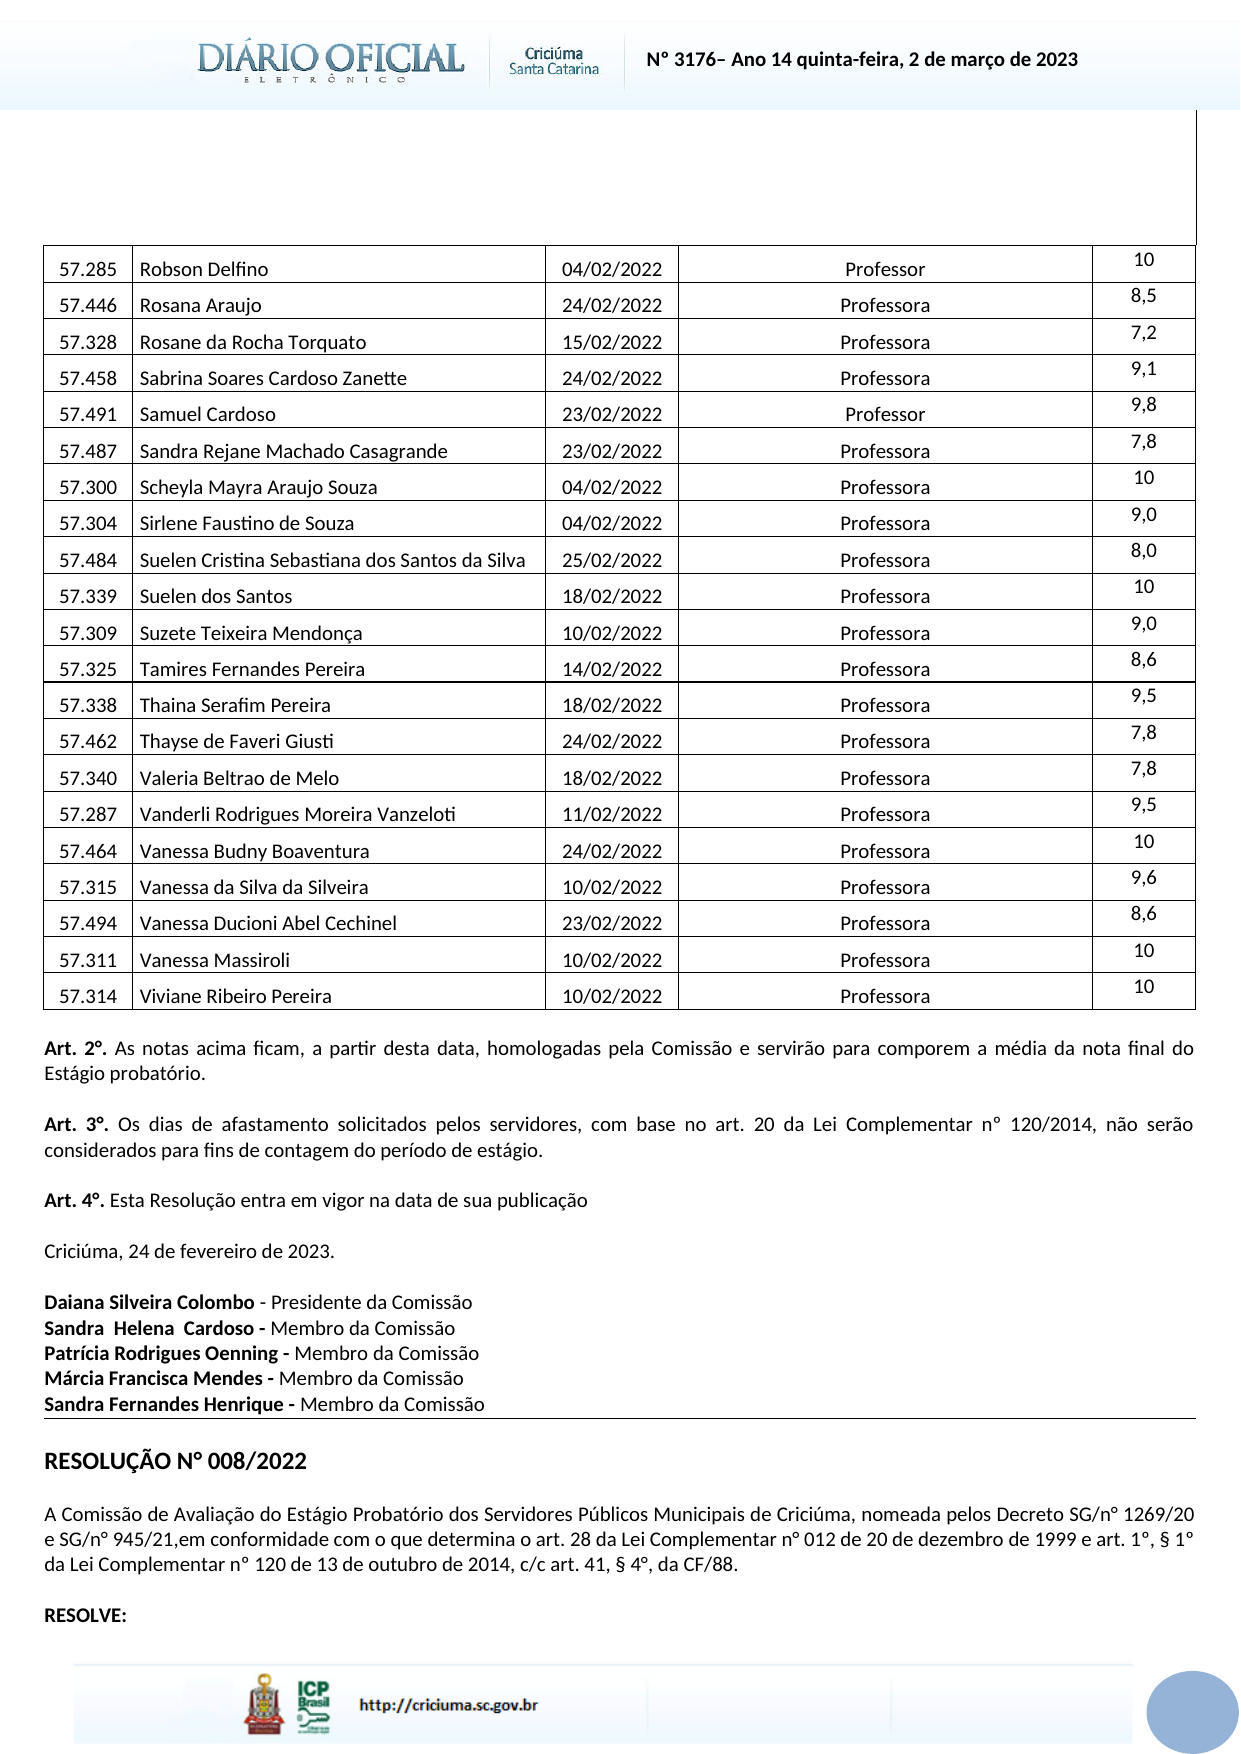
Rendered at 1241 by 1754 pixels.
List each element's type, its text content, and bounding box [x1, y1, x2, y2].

table_cell Thaina Serafim Pereira [133, 683, 545, 718]
table_cell 57.287 [44, 792, 132, 827]
text Daiana Silveira Colombo - Presidente da Comissão [44, 1289, 1196, 1315]
text Criciúma, 24 de fevereiro de 2023. [44, 1238, 1196, 1264]
table_cell 57.311 [44, 937, 132, 972]
table_cell Suelen Cristina Sebastiana dos Santos da Silva [133, 537, 545, 572]
table_cell 18/02/2022 [546, 683, 678, 718]
table_cell 10/02/2022 [546, 937, 678, 972]
table_cell 04/02/2022 [546, 501, 678, 536]
table_cell 9,6 [1093, 864, 1195, 899]
table_cell Professora [679, 719, 1092, 754]
table_cell 9,1 [1093, 355, 1195, 391]
table_cell Professora [679, 428, 1092, 463]
table_cell Vanderli Rodrigues Moreira Vanzeloti [133, 792, 545, 827]
table_cell 10 [1093, 574, 1195, 609]
table_cell Professora [679, 937, 1092, 972]
table_cell Professora [679, 683, 1092, 718]
table_cell Rosane da Rocha Torquato [133, 319, 545, 354]
text Sandra Helena Cardoso - Membro da Comissão [44, 1315, 1196, 1340]
table_cell Rosana Araujo [133, 283, 545, 318]
table_cell 23/02/2022 [546, 901, 678, 936]
table_cell Samuel Cardoso [133, 392, 545, 427]
table_cell Professora [679, 901, 1092, 936]
table_cell Suelen dos Santos [133, 574, 545, 609]
table_cell 57.339 [44, 574, 132, 609]
table_cell 57.314 [44, 973, 132, 1009]
table_cell Professora [679, 646, 1092, 681]
table_cell 10 [1093, 937, 1195, 972]
table_cell Sandra Rejane Machado Casagrande [133, 428, 545, 463]
table_cell 18/02/2022 [546, 755, 678, 791]
table_cell 9,0 [1093, 501, 1195, 536]
table_cell Tamires Fernandes Pereira [133, 646, 545, 681]
text Art. 2°. As notas acima ficam, a partir desta data, homologadas pela Comissão e servirão para comporem a média da nota final do Estágio probatório. [44, 1035, 1196, 1086]
table_cell 10/02/2022 [546, 610, 678, 645]
text Patrícia Rodrigues Oenning - Membro da Comissão [44, 1340, 1196, 1366]
table_cell Professora [679, 501, 1092, 536]
text A Comissão de Avaliação do Estágio Probatório dos Servidores Públicos Municipais de Criciúma, nomeada pelos Decreto SG/n° 1269/20 e SG/n° 945/21,em conformidade com o que determina o art. 28 da Lei Complementar n° 012 de 20 de dezembro de 1999 e art. 1º, § 1º da Lei Complementar nº 120 de 13 de outubro de 2014, c/c art. 41, § 4°, da CF/88. [44, 1501, 1196, 1577]
table_cell 11/02/2022 [546, 792, 678, 827]
table_cell Professora [679, 283, 1092, 318]
table_cell 10/02/2022 [546, 973, 678, 1009]
text RESOLUÇÃO N° 008/2022 [44, 1445, 1196, 1475]
table_cell 9,5 [1093, 792, 1195, 827]
table_cell 24/02/2022 [546, 283, 678, 318]
table_cell 57.309 [44, 610, 132, 645]
table_cell 57.300 [44, 464, 132, 500]
text Sandra Fernandes Henrique - Membro da Comissão [44, 1391, 1196, 1418]
table_cell Professora [679, 973, 1092, 1009]
table_cell Valeria Beltrao de Melo [133, 755, 545, 791]
table_cell 57.484 [44, 537, 132, 572]
table_cell Professora [679, 792, 1092, 827]
table_cell 57.446 [44, 283, 132, 318]
table_cell Professora [679, 755, 1092, 791]
table_cell 57.464 [44, 828, 132, 863]
text RESOLVE: [44, 1602, 1196, 1628]
table_cell Professora [679, 610, 1092, 645]
text Art. 3°. Os dias de afastamento solicitados pelos servidores, com base no art. 20 da Lei Complementar nº 120/2014, não serão considerados para fins de contagem do período de estágio. [44, 1111, 1196, 1162]
table_cell 25/02/2022 [546, 537, 678, 572]
table_cell 57.340 [44, 755, 132, 791]
table_cell Professora [679, 464, 1092, 500]
table_cell 04/02/2022 [546, 464, 678, 500]
table_cell 57.491 [44, 392, 132, 427]
table_cell Professora [679, 574, 1092, 609]
table_cell 8,5 [1093, 283, 1195, 318]
text Art. 4°. Esta Resolução entra em vigor na data de sua publicação [44, 1188, 1196, 1213]
table_cell Professora [679, 864, 1092, 899]
table_cell 57.494 [44, 901, 132, 936]
table_cell 14/02/2022 [546, 646, 678, 681]
table_cell Suzete Teixeira Mendonça [133, 610, 545, 645]
table_cell 23/02/2022 [546, 392, 678, 427]
table_cell 57.487 [44, 428, 132, 463]
table_cell Professora [679, 319, 1092, 354]
table_cell Viviane Ribeiro Pereira [133, 973, 545, 1009]
table_cell 15/02/2022 [546, 319, 678, 354]
table_cell Vanessa Budny Boaventura [133, 828, 545, 863]
table_cell 57.325 [44, 646, 132, 681]
table_cell 7,8 [1093, 755, 1195, 791]
table_cell 9,5 [1093, 683, 1195, 718]
table_cell Professor [679, 392, 1092, 427]
table_cell 9,0 [1093, 610, 1195, 645]
table_cell 57.328 [44, 319, 132, 354]
table_cell 18/02/2022 [546, 574, 678, 609]
table_cell 8,6 [1093, 646, 1195, 681]
table_cell 24/02/2022 [546, 719, 678, 754]
table_cell 04/02/2022 [546, 246, 678, 282]
table_cell Professor [679, 246, 1092, 282]
table_cell 57.304 [44, 501, 132, 536]
table_cell 57.285 [44, 246, 132, 282]
table_cell 24/02/2022 [546, 355, 678, 391]
text Márcia Francisca Mendes - Membro da Comissão [44, 1366, 1196, 1391]
table_cell 10/02/2022 [546, 864, 678, 899]
table_cell Sabrina Soares Cardoso Zanette [133, 355, 545, 391]
table_cell 57.462 [44, 719, 132, 754]
table_cell Professora [679, 537, 1092, 572]
table_cell Robson Delfino [133, 246, 545, 282]
table_cell Vanessa Ducioni Abel Cechinel [133, 901, 545, 936]
table_cell Vanessa da Silva da Silveira [133, 864, 545, 899]
table_cell 24/02/2022 [546, 828, 678, 863]
table_cell 10 [1093, 973, 1195, 1009]
table_cell 8,0 [1093, 537, 1195, 572]
table_cell 8,6 [1093, 901, 1195, 936]
table_cell Thayse de Faveri Giusti [133, 719, 545, 754]
table_cell 7,8 [1093, 719, 1195, 754]
table_cell 10 [1093, 246, 1195, 282]
table_cell Vanessa Massiroli [133, 937, 545, 972]
table_cell 7,8 [1093, 428, 1195, 463]
table_cell 10 [1093, 464, 1195, 500]
table_cell 23/02/2022 [546, 428, 678, 463]
table_cell Scheyla Mayra Araujo Souza [133, 464, 545, 500]
table_cell 57.458 [44, 355, 132, 391]
table_cell 7,2 [1093, 319, 1195, 354]
table_cell Sirlene Faustino de Souza [133, 501, 545, 536]
table_cell Professora [679, 355, 1092, 391]
table_cell 9,8 [1093, 392, 1195, 427]
table_cell 57.315 [44, 864, 132, 899]
table_cell Professora [679, 828, 1092, 863]
table_cell 57.338 [44, 683, 132, 718]
table_cell 10 [1093, 828, 1195, 863]
